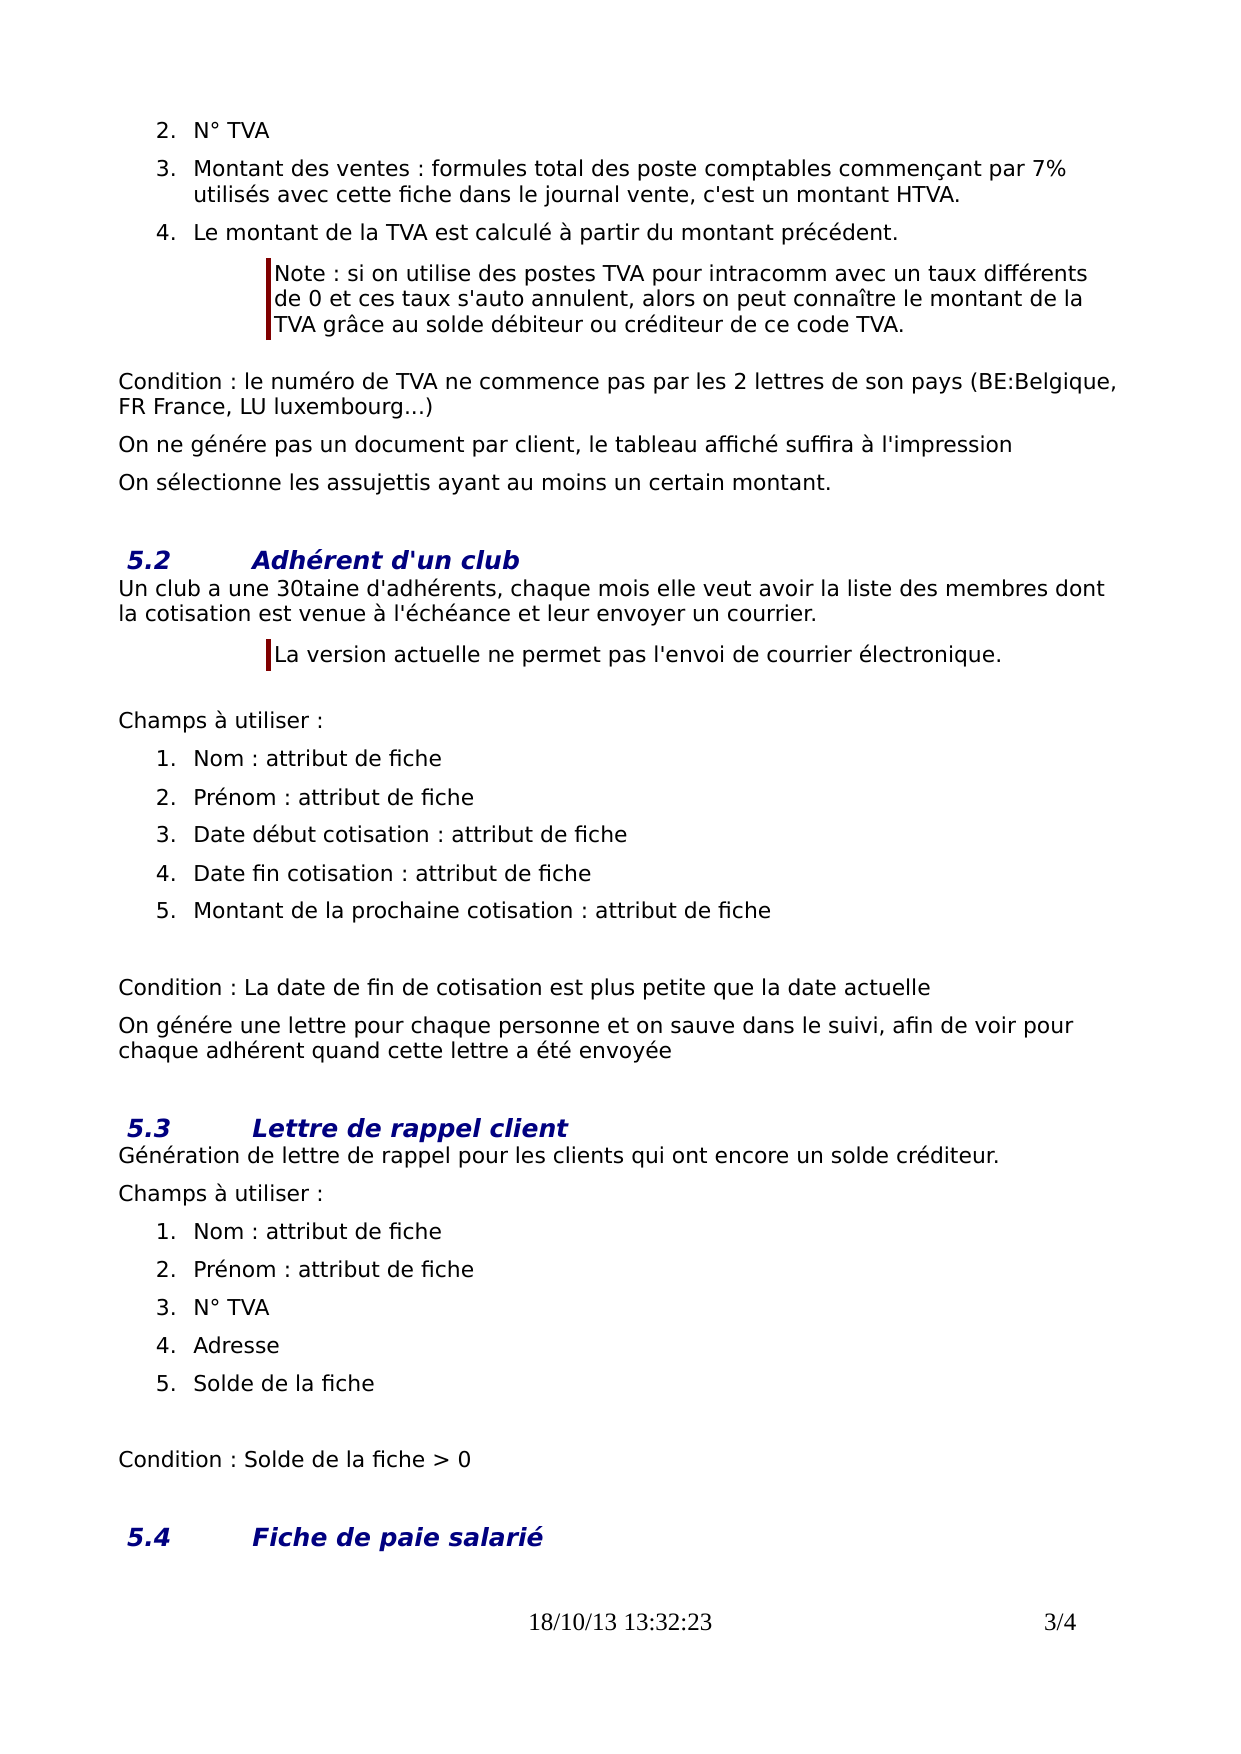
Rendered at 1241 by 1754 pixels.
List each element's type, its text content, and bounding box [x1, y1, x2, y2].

list Adresse [156, 1333, 1122, 1359]
text La version actuelle ne permet pas l'envoi de courrier électronique. [271, 639, 1122, 671]
list Prénom : attribut de fiche [156, 1257, 1122, 1283]
text Champs à utiliser : [118, 1181, 1122, 1207]
text On génére une lettre pour chaque personne et on sauve dans le suivi, afin de voir pour chaque adhérent quand cette lettre a été envoyée [118, 1013, 1122, 1064]
list Le montant de la TVA est calculé à partir du montant précédent. [156, 220, 1122, 245]
text Génération de lettre de rappel pour les clients qui ont encore un solde créditeur. [118, 1143, 1122, 1169]
text Condition : le numéro de TVA ne commence pas par les 2 lettres de son pays (BE:Belgique, FR France, LU luxembourg...) [118, 369, 1122, 420]
list Date début cotisation : attribut de fiche [156, 823, 1122, 848]
list Nom : attribut de fiche [156, 1219, 1122, 1245]
list Montant de la prochaine cotisation : attribut de fiche [156, 899, 1122, 924]
text Un club a une 30taine d'adhérents, chaque mois elle veut avoir la liste des membres dont la cotisation est venue à l'échéance et leur envoyer un courrier. [118, 576, 1122, 627]
subtitle Fiche de paie salarié [118, 1524, 1122, 1553]
text Condition : La date de fin de cotisation est plus petite que la date actuelle [118, 975, 1122, 1000]
subtitle Lettre de rappel client [118, 1114, 1122, 1143]
text Condition : Solde de la fiche > 0 [118, 1448, 1122, 1473]
text On ne génére pas un document par client, le tableau affiché suffira à l'impression [118, 432, 1122, 458]
list N° TVA [156, 1296, 1122, 1321]
list Solde de la fiche [156, 1372, 1122, 1397]
text On sélectionne les assujettis ayant au moins un certain montant. [118, 470, 1122, 496]
text Champs à utiliser : [118, 708, 1122, 734]
list Nom : attribut de fiche [156, 747, 1122, 772]
text Note : si on utilise des postes TVA pour intracomm avec un taux différents de 0 et ces taux s'auto annulent, alors on peut connaître le montant de la TVA grâce au solde débiteur ou créditeur de ce code TVA. [271, 258, 1122, 340]
list Prénom : attribut de fiche [156, 784, 1122, 810]
list N° TVA [156, 118, 1122, 144]
list Date fin cotisation : attribut de fiche [156, 861, 1122, 886]
list Montant des ventes : formules total des poste comptables commençant par 7% utilisés avec cette fiche dans le journal vente, c'est un montant HTVA. [156, 156, 1122, 207]
subtitle Adhérent d'un club [118, 546, 1122, 576]
